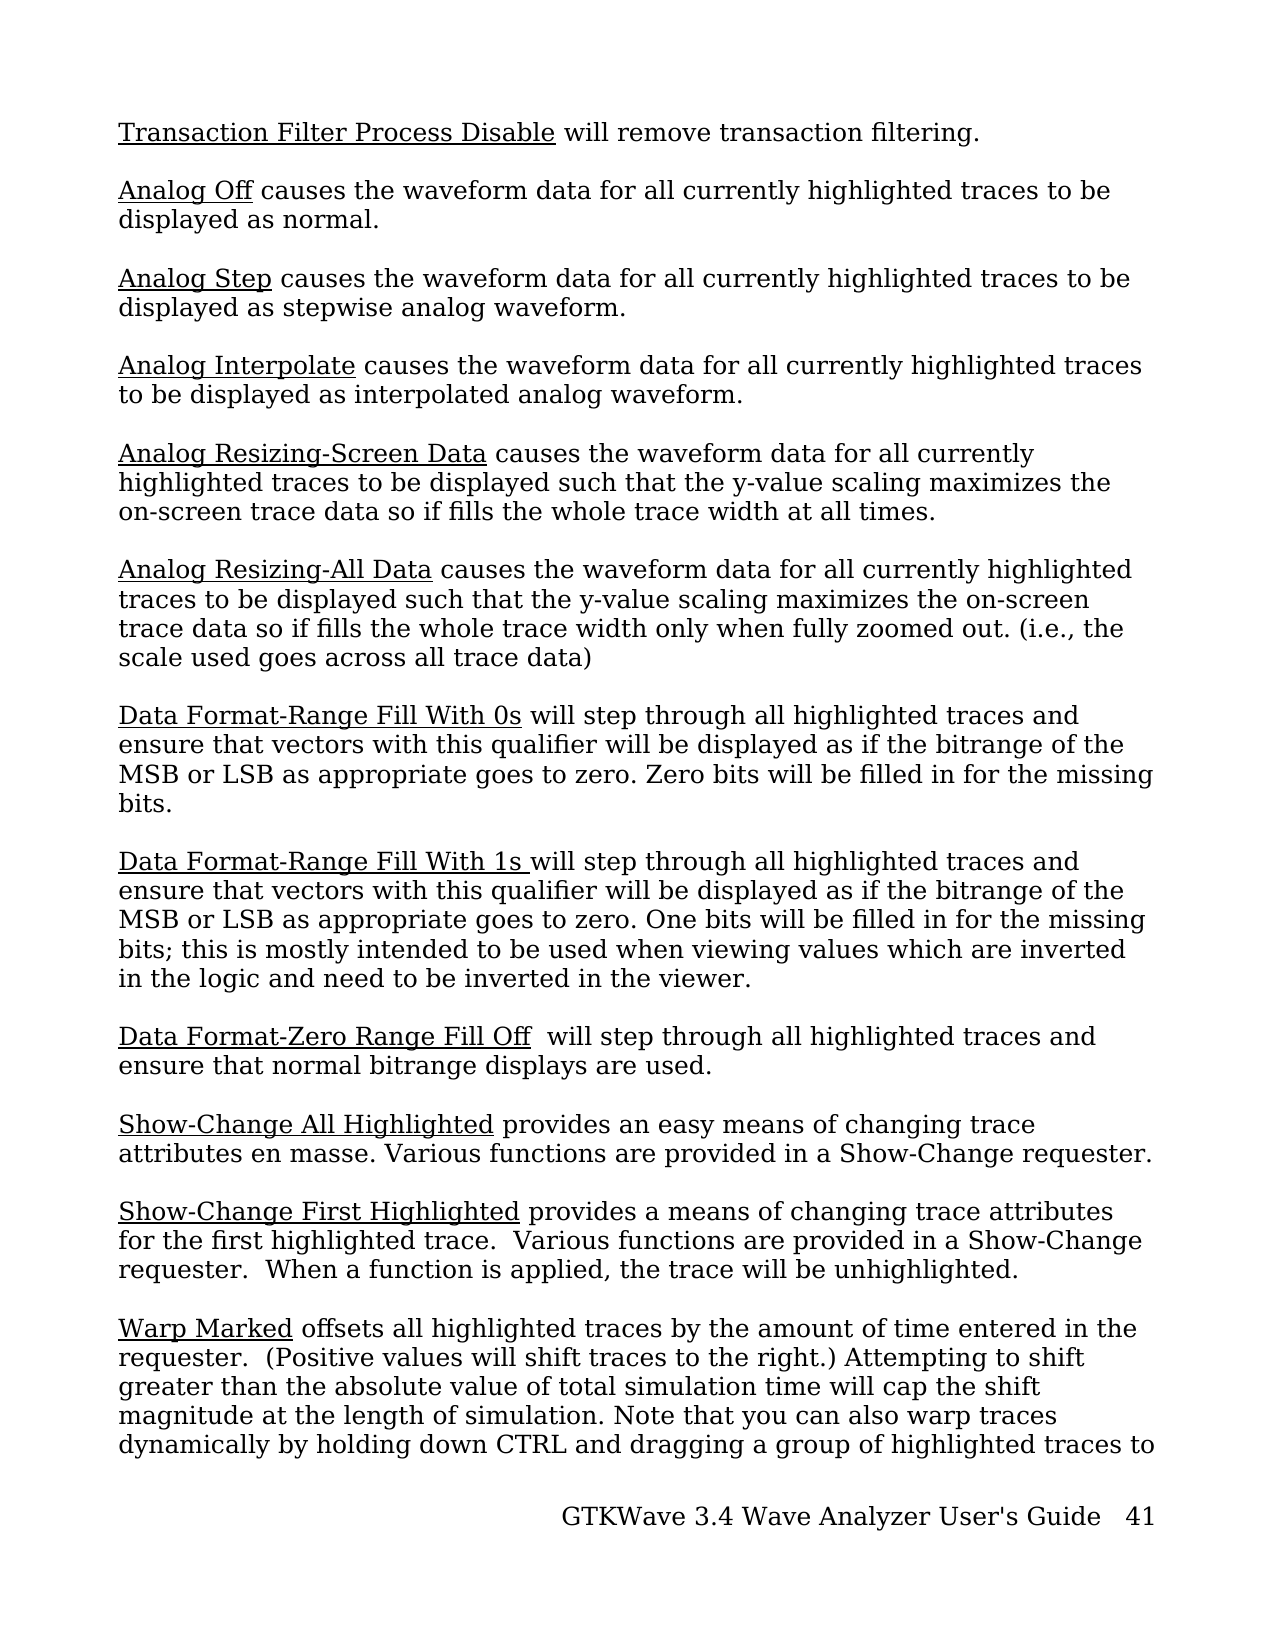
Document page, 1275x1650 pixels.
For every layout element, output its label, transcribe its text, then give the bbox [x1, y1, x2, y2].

text Warp Marked offsets all highlighted traces by the amount of time entered in the requester. (Positive values will shift traces to the right.) Attempting to shift greater than the absolute value of total simulation time will cap the shift magnitude at the length of simulation. Note that you can also warp traces dynamically by holding down CTRL and dragging a group of highlighted traces to [118, 1314, 1157, 1460]
text Analog Resizing-All Data causes the waveform data for all currently highlighted traces to be displayed such that the y-value scaling maximizes the on-screen trace data so if fills the whole trace width only when fully zoomed out. (i.e., the scale used goes across all trace data) [118, 556, 1157, 672]
text Analog Resizing-Screen Data causes the waveform data for all currently highlighted traces to be displayed such that the y-value scaling maximizes the on-screen trace data so if fills the whole trace width at all times. [118, 439, 1157, 526]
text Analog Off causes the waveform data for all currently highlighted traces to be displayed as normal. [118, 176, 1157, 235]
text Show-Change First Highlighted provides a means of changing trace attributes for the first highlighted trace. Various functions are provided in a Show-Change requester. When a function is applied, the trace will be unhighlighted. [118, 1197, 1157, 1285]
text Data Format-Range Fill With 0s will step through all highlighted traces and ensure that vectors with this qualifier will be displayed as if the bitrange of the MSB or LSB as appropriate goes to zero. Zero bits will be filled in for the missing bits. [118, 701, 1157, 818]
text Show-Change All Highlighted provides an easy means of changing trace attributes en masse. Various functions are provided in a Show-Change requester. [118, 1110, 1157, 1168]
text Analog Interpolate causes the waveform data for all currently highlighted traces to be displayed as interpolated analog waveform. [118, 351, 1157, 410]
text Transaction Filter Process Disable will remove transaction filtering. [118, 118, 1157, 147]
text Data Format-Range Fill With 1s will step through all highlighted traces and ensure that vectors with this qualifier will be displayed as if the bitrange of the MSB or LSB as appropriate goes to zero. One bits will be filled in for the missing bits; this is mostly intended to be used when viewing values which are inverted in the logic and need to be inverted in the viewer. [118, 847, 1157, 993]
text Data Format-Zero Range Fill Off will step through all highlighted traces and ensure that normal bitrange displays are used. [118, 1022, 1157, 1081]
text Analog Step causes the waveform data for all currently highlighted traces to be displayed as stepwise analog waveform. [118, 264, 1157, 322]
